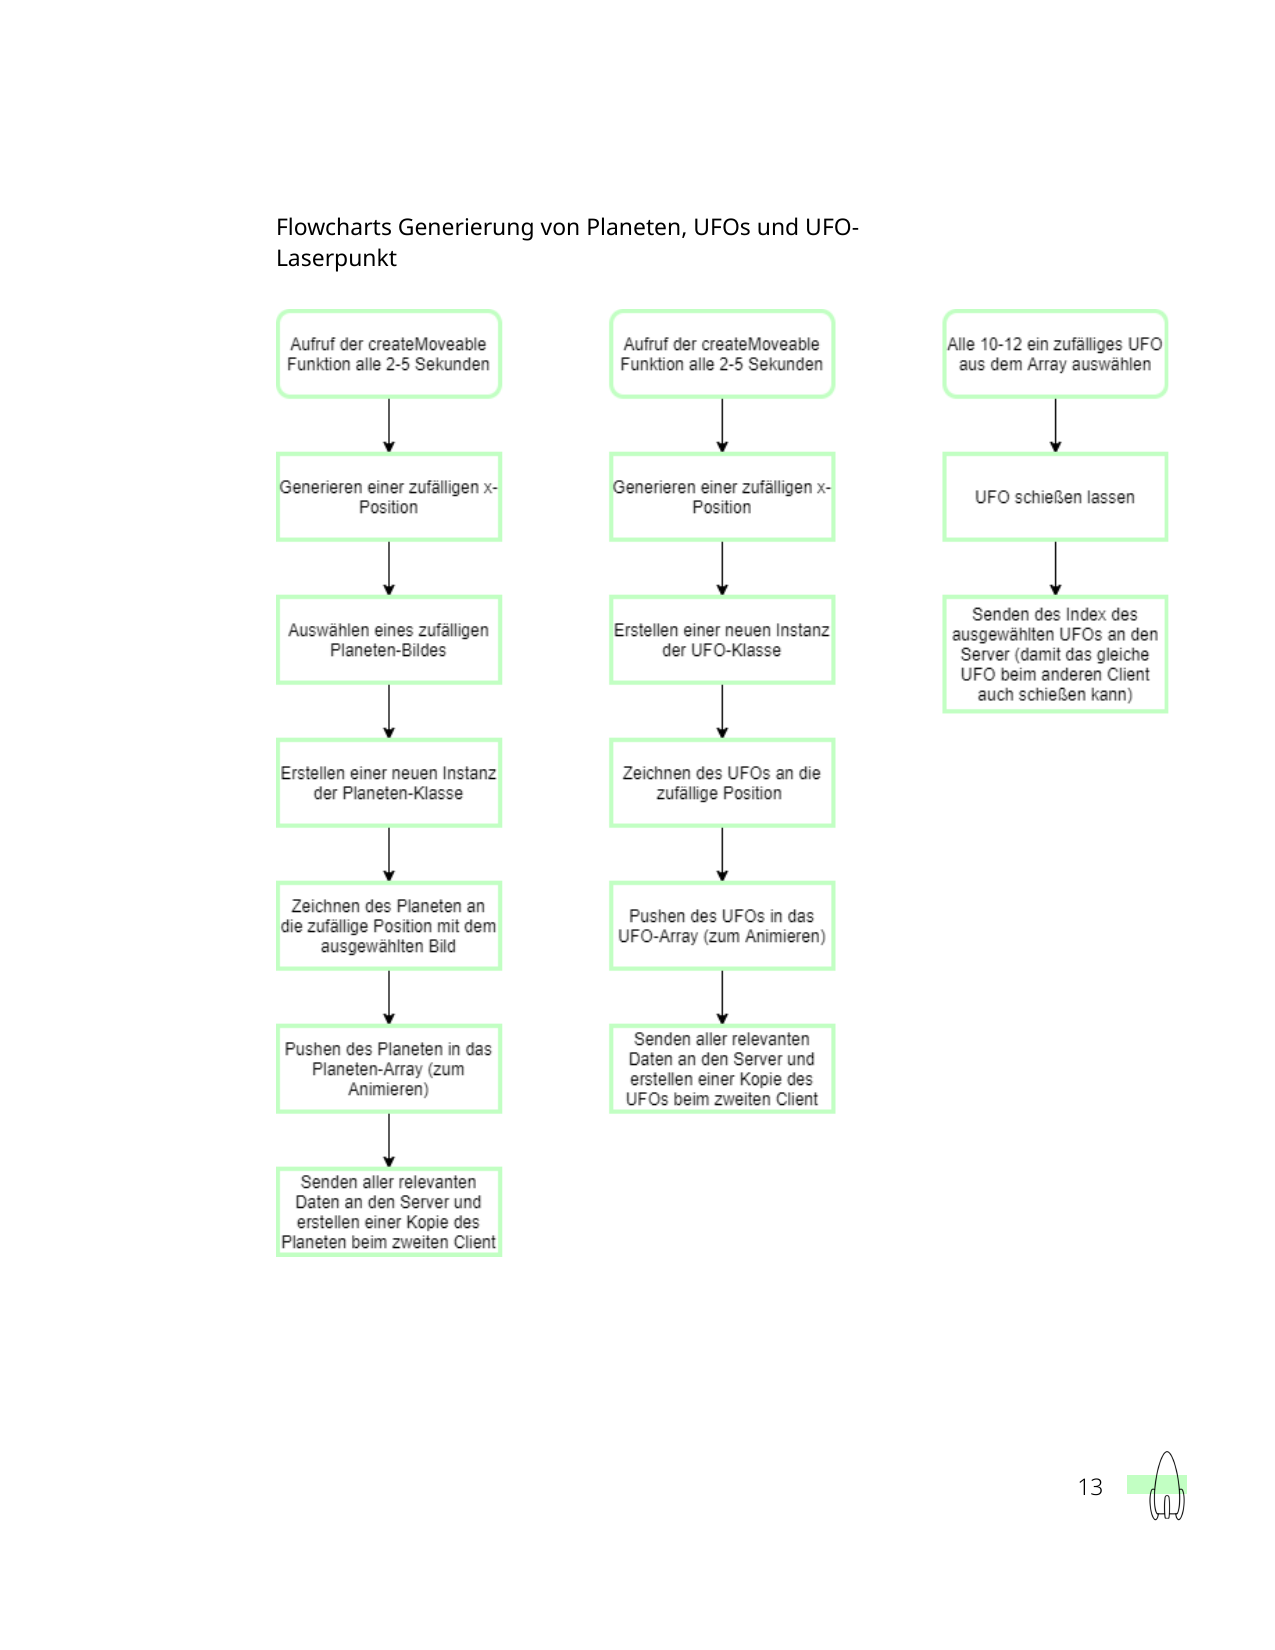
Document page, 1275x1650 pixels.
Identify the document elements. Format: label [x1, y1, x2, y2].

picture [276, 309, 1169, 1257]
